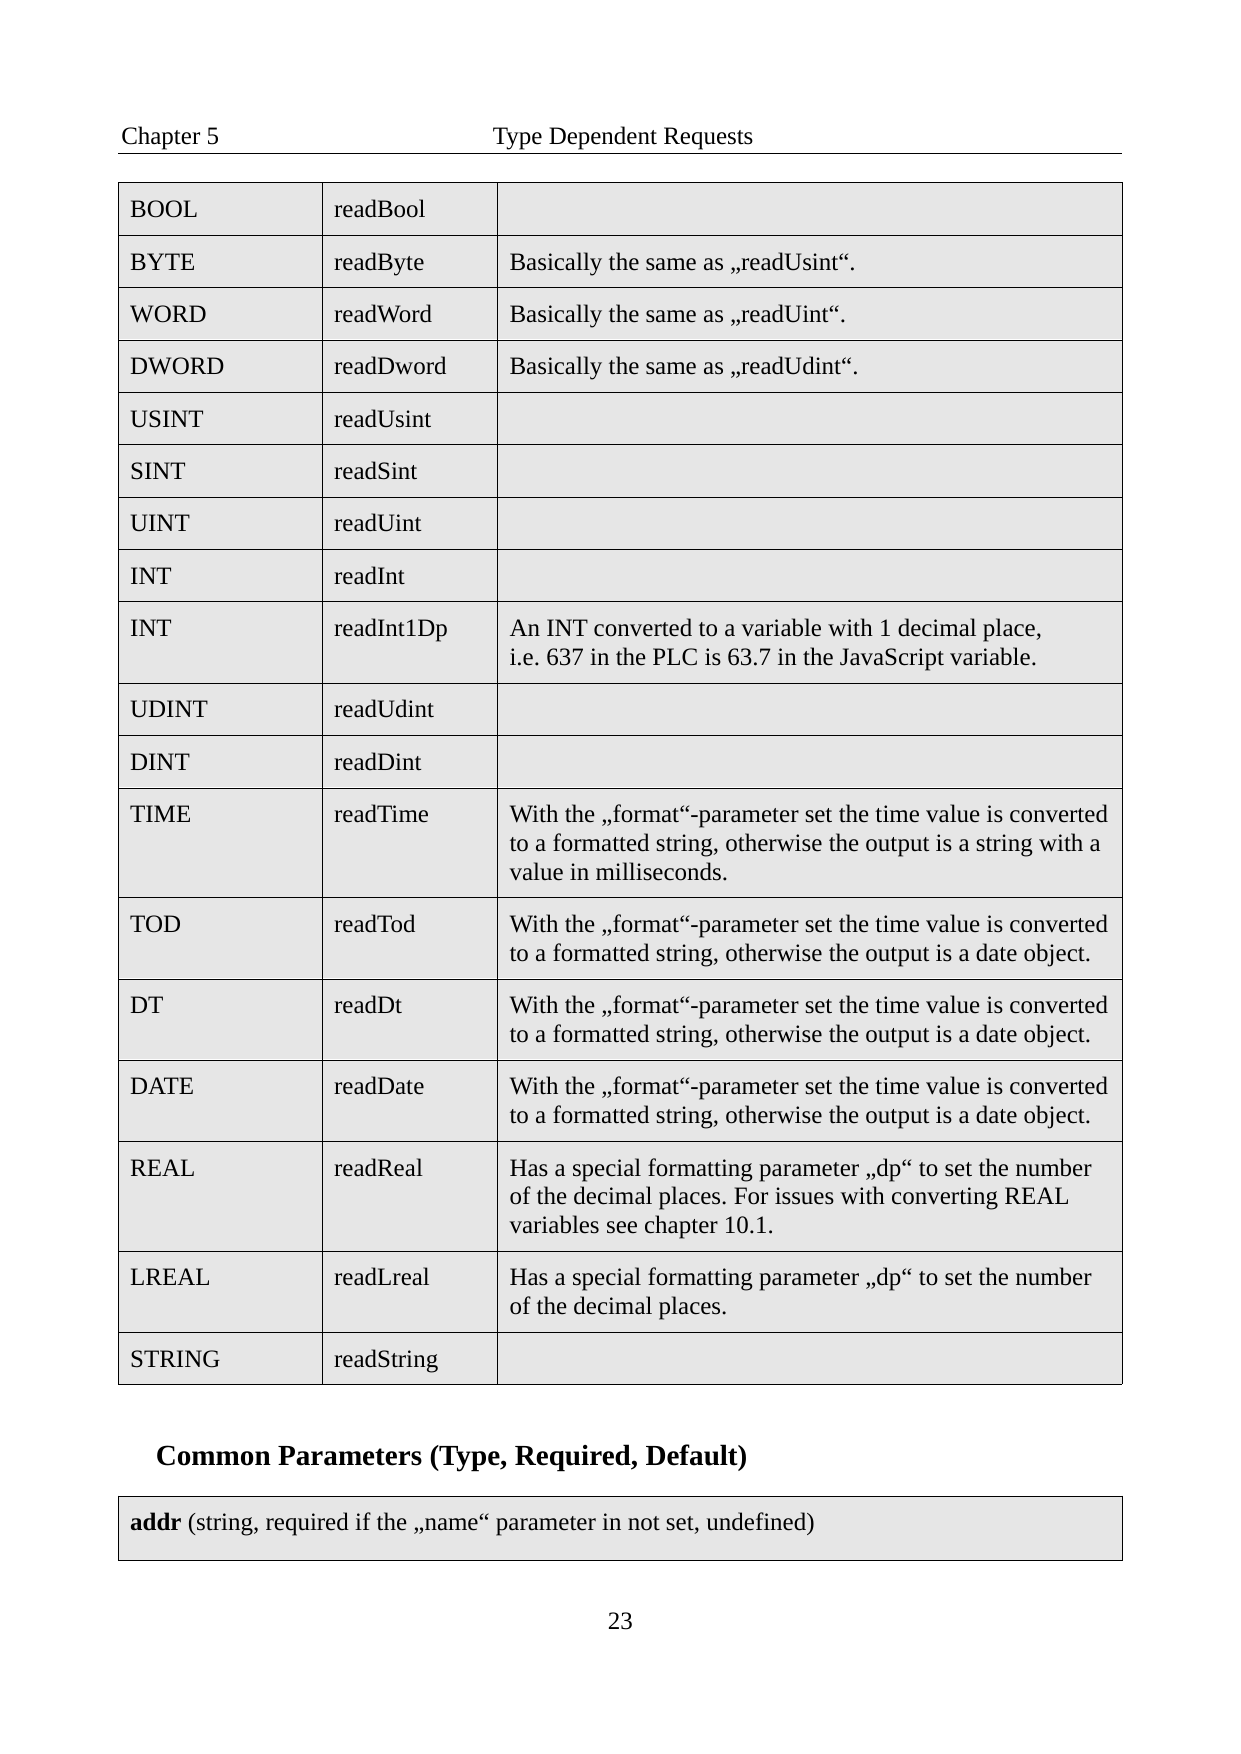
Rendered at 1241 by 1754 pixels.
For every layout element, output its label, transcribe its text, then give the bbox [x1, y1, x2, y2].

table_cell LREAL [119, 1252, 322, 1332]
table_cell readReal [323, 1142, 497, 1251]
table_cell INT [119, 550, 322, 601]
table_cell DATE [119, 1061, 322, 1141]
subtitle Common Parameters (Type, Required, Default) [156, 1438, 1122, 1471]
table_cell BOOL [119, 183, 322, 235]
table_cell UDINT [119, 684, 322, 735]
table_cell readUsint [323, 393, 497, 444]
table_cell WORD [119, 288, 322, 339]
table_cell Basically the same as „readUint“. [498, 288, 1122, 339]
table_cell UINT [119, 498, 322, 549]
table_cell [498, 393, 1122, 444]
table_cell readString [323, 1333, 497, 1384]
table_cell REAL [119, 1142, 322, 1251]
table_cell Has a special formatting parameter „dp“ to set the number of the decimal places. For issues with converting REAL variables see chapter 10.1. [498, 1142, 1122, 1251]
table_cell [498, 684, 1122, 735]
table_cell readLreal [323, 1252, 497, 1332]
table_cell Basically the same as „readUsint“. [498, 236, 1122, 287]
table_cell USINT [119, 393, 322, 444]
table_cell readInt1Dp [323, 602, 497, 683]
table_cell readBool [323, 183, 497, 235]
table_cell [498, 183, 1122, 235]
table_cell readByte [323, 236, 497, 287]
table_cell [498, 1333, 1122, 1384]
table_cell BYTE [119, 236, 322, 287]
table_cell With the „format“-parameter set the time value is converted to a formatted string, otherwise the output is a date object. [498, 898, 1122, 978]
table_cell readDword [323, 341, 497, 392]
table_cell [498, 736, 1122, 787]
table_cell An INT converted to a variable with 1 decimal place, i.e. 637 in the PLC is 63.7 in the JavaScript variable. [498, 602, 1122, 683]
table_cell DWORD [119, 341, 322, 392]
table_cell DINT [119, 736, 322, 787]
table_cell [498, 498, 1122, 549]
table_cell SINT [119, 445, 322, 497]
table_cell readTime [323, 789, 497, 897]
table_cell Has a special formatting parameter „dp“ to set the number of the decimal places. [498, 1252, 1122, 1332]
table_cell With the „format“-parameter set the time value is converted to a formatted string, otherwise the output is a date object. [498, 1061, 1122, 1141]
table_cell With the „format“-parameter set the time value is converted to a formatted string, otherwise the output is a string with a value in milliseconds. [498, 789, 1122, 897]
table_cell readSint [323, 445, 497, 497]
table_cell TOD [119, 898, 322, 978]
table_cell Basically the same as „readUdint“. [498, 341, 1122, 392]
table_cell readWord [323, 288, 497, 339]
table_cell readDt [323, 980, 497, 1059]
table_cell TIME [119, 789, 322, 897]
table_cell readDint [323, 736, 497, 787]
table_cell readTod [323, 898, 497, 978]
table_cell readUint [323, 498, 497, 549]
table_header addr (string, required if the „name“ parameter in not set, undefined) [119, 1497, 1122, 1560]
table_cell DT [119, 980, 322, 1059]
table_cell readDate [323, 1061, 497, 1141]
table_cell INT [119, 602, 322, 683]
table_cell readUdint [323, 684, 497, 735]
table_cell [498, 550, 1122, 601]
table_cell [498, 445, 1122, 497]
table_cell With the „format“-parameter set the time value is converted to a formatted string, otherwise the output is a date object. [498, 980, 1122, 1059]
table_cell STRING [119, 1333, 322, 1384]
table_cell readInt [323, 550, 497, 601]
